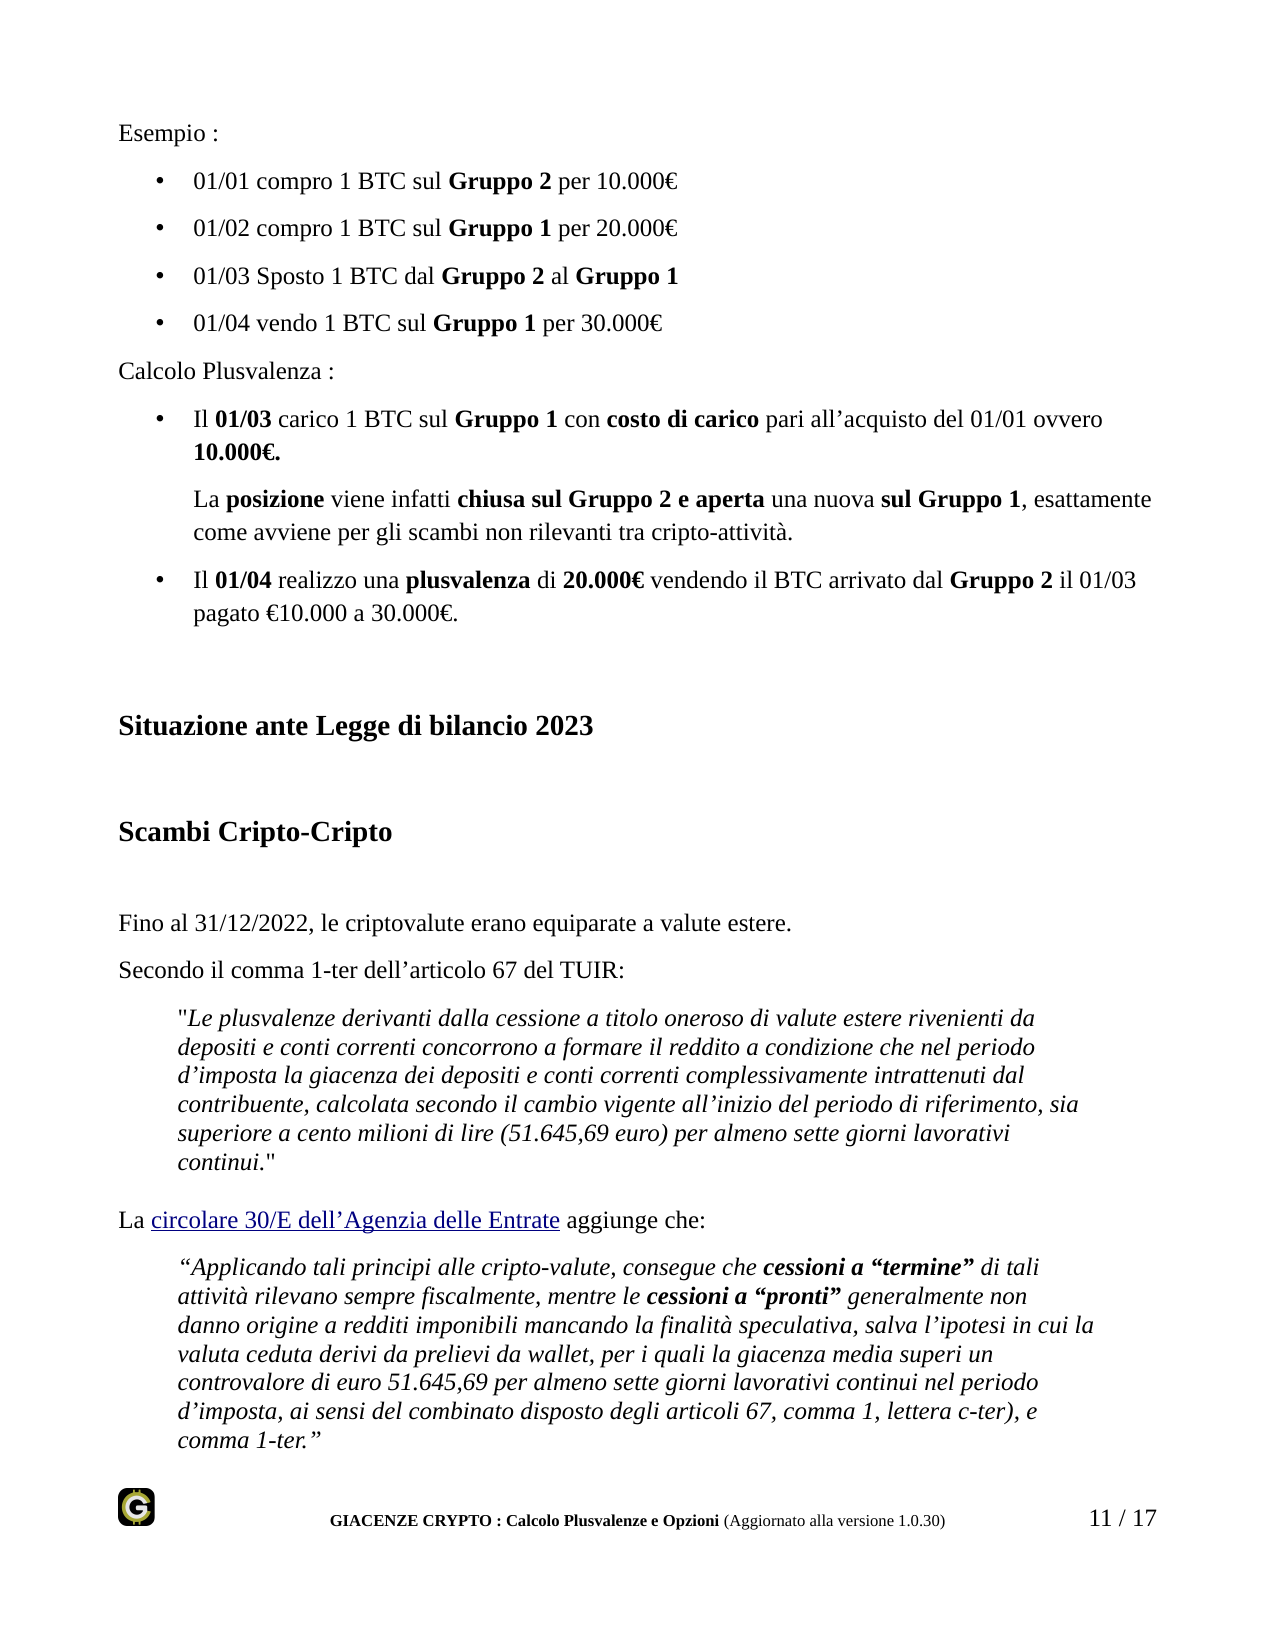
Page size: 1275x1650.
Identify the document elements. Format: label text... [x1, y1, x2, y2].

subtitle Scambi Cripto-Cripto [118, 814, 1157, 847]
list 01/03 Sposto 1 BTC dal Gruppo 2 al Gruppo 1 [156, 261, 1157, 290]
text Esempio : [118, 118, 1157, 147]
list Il 01/04 realizzo una plusvalenza di 20.000€ vendendo il BTC arrivato dal Gruppo 2 il 01/03 pagato €10.000 a 30.000€. [156, 565, 1157, 627]
list La posizione viene infatti chiusa sul Gruppo 2 e aperta una nuova sul Gruppo 1, esattamente come avviene per gli scambi non rilevanti tra cripto-attività. [156, 484, 1157, 546]
text Secondo il comma 1-ter dell’articolo 67 del TUIR: [118, 955, 1157, 984]
text La circolare 30/E dell’Agenzia delle Entrate aggiunge che: [118, 1205, 1157, 1233]
text "Le plusvalenze derivanti dalla cessione a titolo oneroso di valute estere rivenienti da depositi e conti correnti concorrono a formare il reddito a condizione che nel periodo d’imposta la giacenza dei depositi e conti correnti complessivamente intrattenuti dal contribuente, calcolata secondo il cambio vigente all’inizio del periodo di riferimento, sia superiore a cento milioni di lire (51.645,69 euro) per almeno sette giorni lavorativi continui." [177, 1003, 1098, 1175]
picture [118, 1488, 155, 1526]
list Il 01/03 carico 1 BTC sul Gruppo 1 con costo di carico pari all’acquisto del 01/01 ovvero 10.000€. [156, 404, 1157, 466]
list 01/02 compro 1 BTC sul Gruppo 1 per 20.000€ [156, 213, 1157, 242]
text Calcolo Plusvalenza : [118, 356, 1157, 385]
subtitle Situazione ante Legge di bilancio 2023 [118, 708, 1157, 741]
text Fino al 31/12/2022, le criptovalute erano equiparate a valute estere. [118, 908, 1157, 936]
list 01/01 compro 1 BTC sul Gruppo 2 per 10.000€ [156, 166, 1157, 194]
list 01/04 vendo 1 BTC sul Gruppo 1 per 30.000€ [156, 308, 1157, 337]
text “Applicando tali principi alle cripto-valute, consegue che cessioni a “termine” di tali attività rilevano sempre fiscalmente, mentre le cessioni a “pronti” generalmente non danno origine a redditi imponibili mancando la finalità speculativa, salva l’ipotesi in cui la valuta ceduta derivi da prelievi da wallet, per i quali la giacenza media superi un controvalore di euro 51.645,69 per almeno sette giorni lavorativi continui nel periodo d’imposta, ai sensi del combinato disposto degli articoli 67, comma 1, lettera c-ter), e comma 1-ter.” [177, 1252, 1098, 1454]
